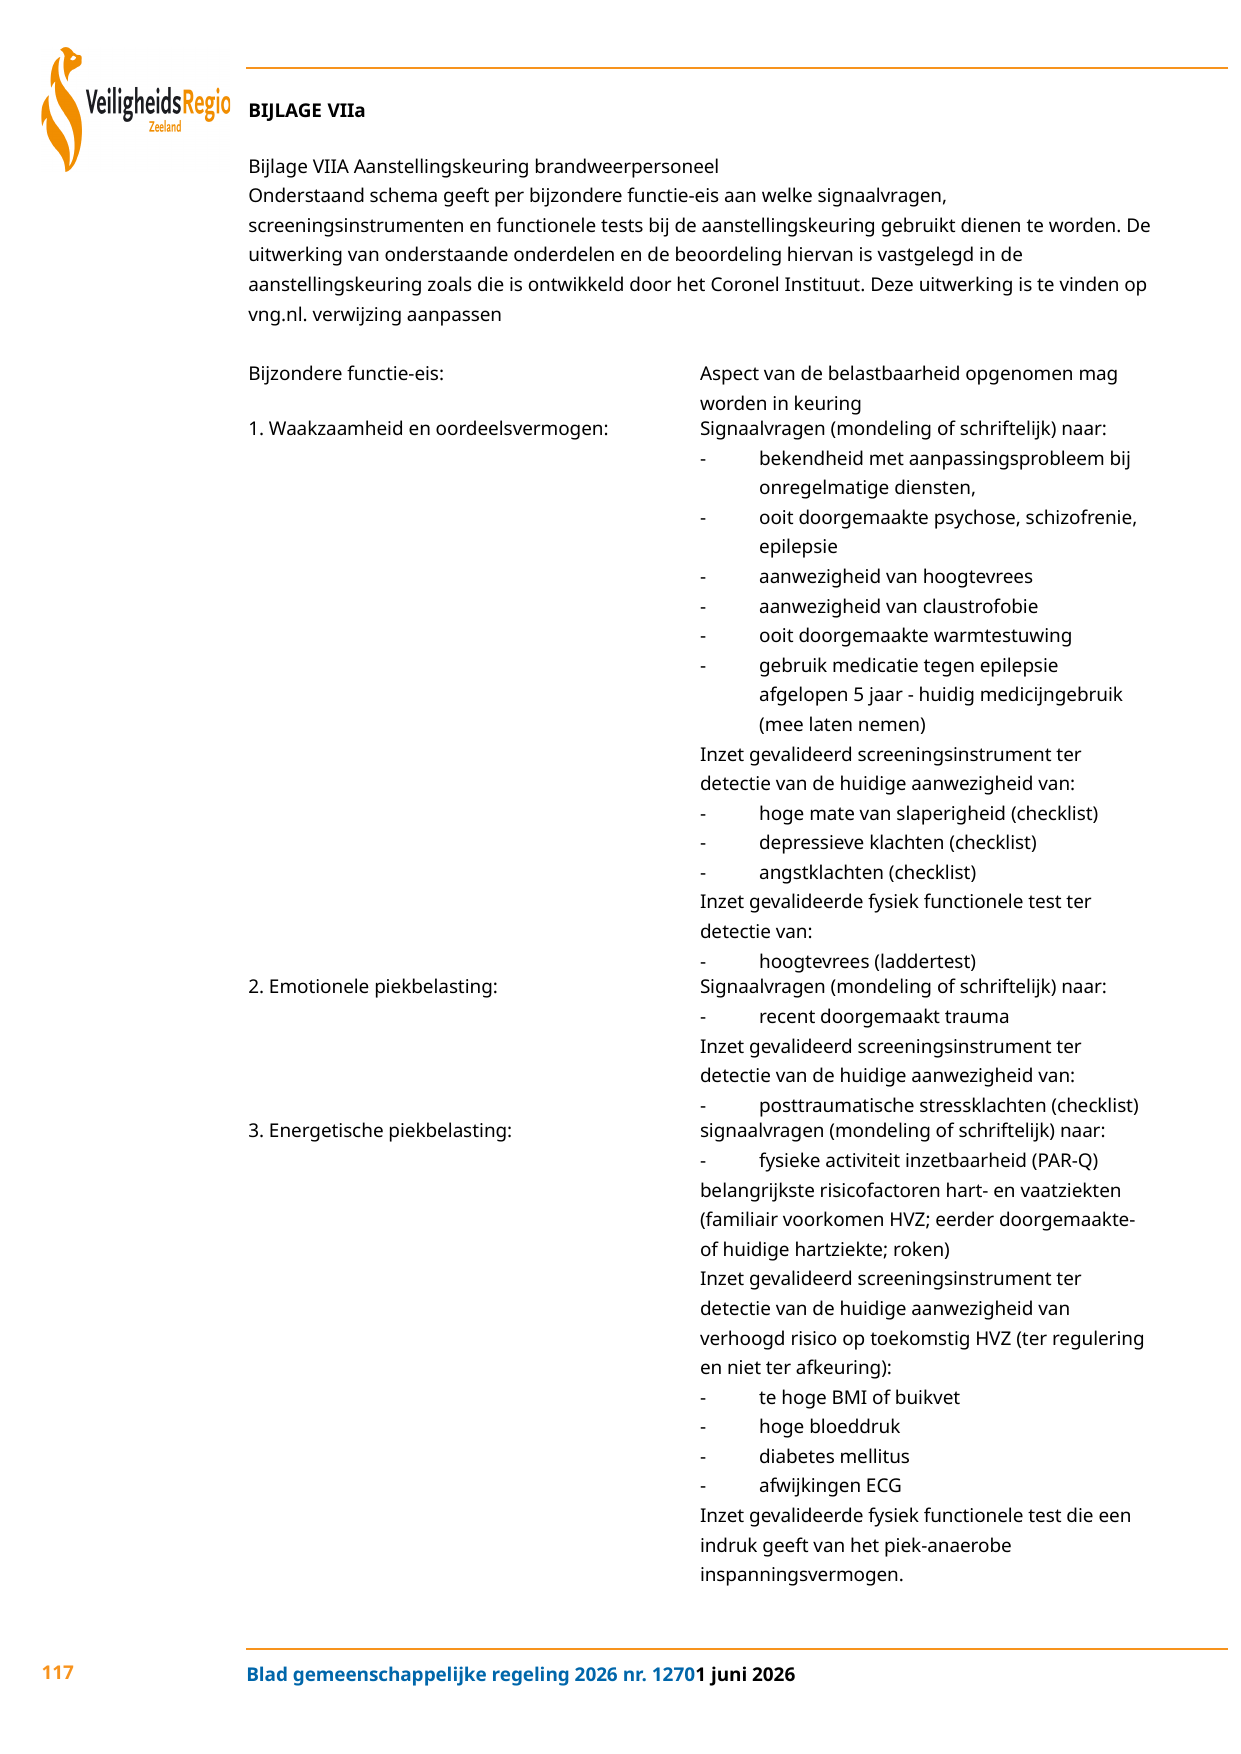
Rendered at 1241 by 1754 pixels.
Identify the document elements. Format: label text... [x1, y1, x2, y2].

table_header Aspect van de belastbaarheid opgenomen mag worden in keuring [700, 360, 1152, 415]
text Bijlage VIIA Aanstellingskeuring brandweerpersoneel [248, 153, 1152, 179]
text Onderstaand schema geeft per bijzondere functie-eis aan welke signaalvragen, screeningsinstrumenten en functionele tests bij de aanstellingskeuring gebruikt dienen te worden. De uitwerking van onderstaande onderdelen en de beoordeling hiervan is vastgelegd in de aanstellingskeuring zoals die is ontwikkeld door het Coronel Instituut. Deze uitwerking is te vinden op vng.nl. verwijzing aanpassen [248, 182, 1152, 327]
table_cell 1. Waakzaamheid en oordeelsvermogen: [248, 415, 700, 974]
table_header Bijzondere functie-eis: [248, 360, 700, 415]
picture [41, 47, 231, 172]
table_cell signaalvragen (mondeling of schriftelijk) naar: fysieke activiteit inzetbaarheid (PAR-Q) belangrijkste risicofactoren hart- en vaatziekten (familiair voorkomen HVZ; eerder doorgemaakte- of huidige hartziekte; roken) Inzet gevalideerd screeningsinstrument ter detectie van de huidige aanwezigheid van verhoogd risico op toekomstig HVZ (ter regulering en niet ter afkeuring): te hoge BMI of buikvet hoge bloeddruk diabetes mellitus afwijkingen ECG Inzet gevalideerde fysiek functionele test die een indruk geeft van het piek-anaerobe inspanningsvermogen. [700, 1118, 1152, 1587]
table_cell 3. Energetische piekbelasting: [248, 1118, 700, 1587]
text BIJLAGE VIIa [248, 95, 1152, 123]
table_cell Signaalvragen (mondeling of schriftelijk) naar: recent doorgemaakt trauma Inzet gevalideerd screeningsinstrument ter detectie van de huidige aanwezigheid van: posttraumatische stressklachten (checklist) [700, 974, 1152, 1118]
table_cell Signaalvragen (mondeling of schriftelijk) naar: bekendheid met aanpassingsprobleem bij onregelmatige diensten, ooit doorgemaakte psychose, schizofrenie, epilepsie aanwezigheid van hoogtevrees aanwezigheid van claustrofobie ooit doorgemaakte warmtestuwing gebruik medicatie tegen epilepsie afgelopen 5 jaar - huidig medicijngebruik (mee laten nemen) Inzet gevalideerd screeningsinstrument ter detectie van de huidige aanwezigheid van: hoge mate van slaperigheid (checklist) depressieve klachten (checklist) angstklachten (checklist) Inzet gevalideerde fysiek functionele test ter detectie van: hoogtevrees (laddertest) [700, 415, 1152, 974]
table_cell 2. Emotionele piekbelasting: [248, 974, 700, 1118]
